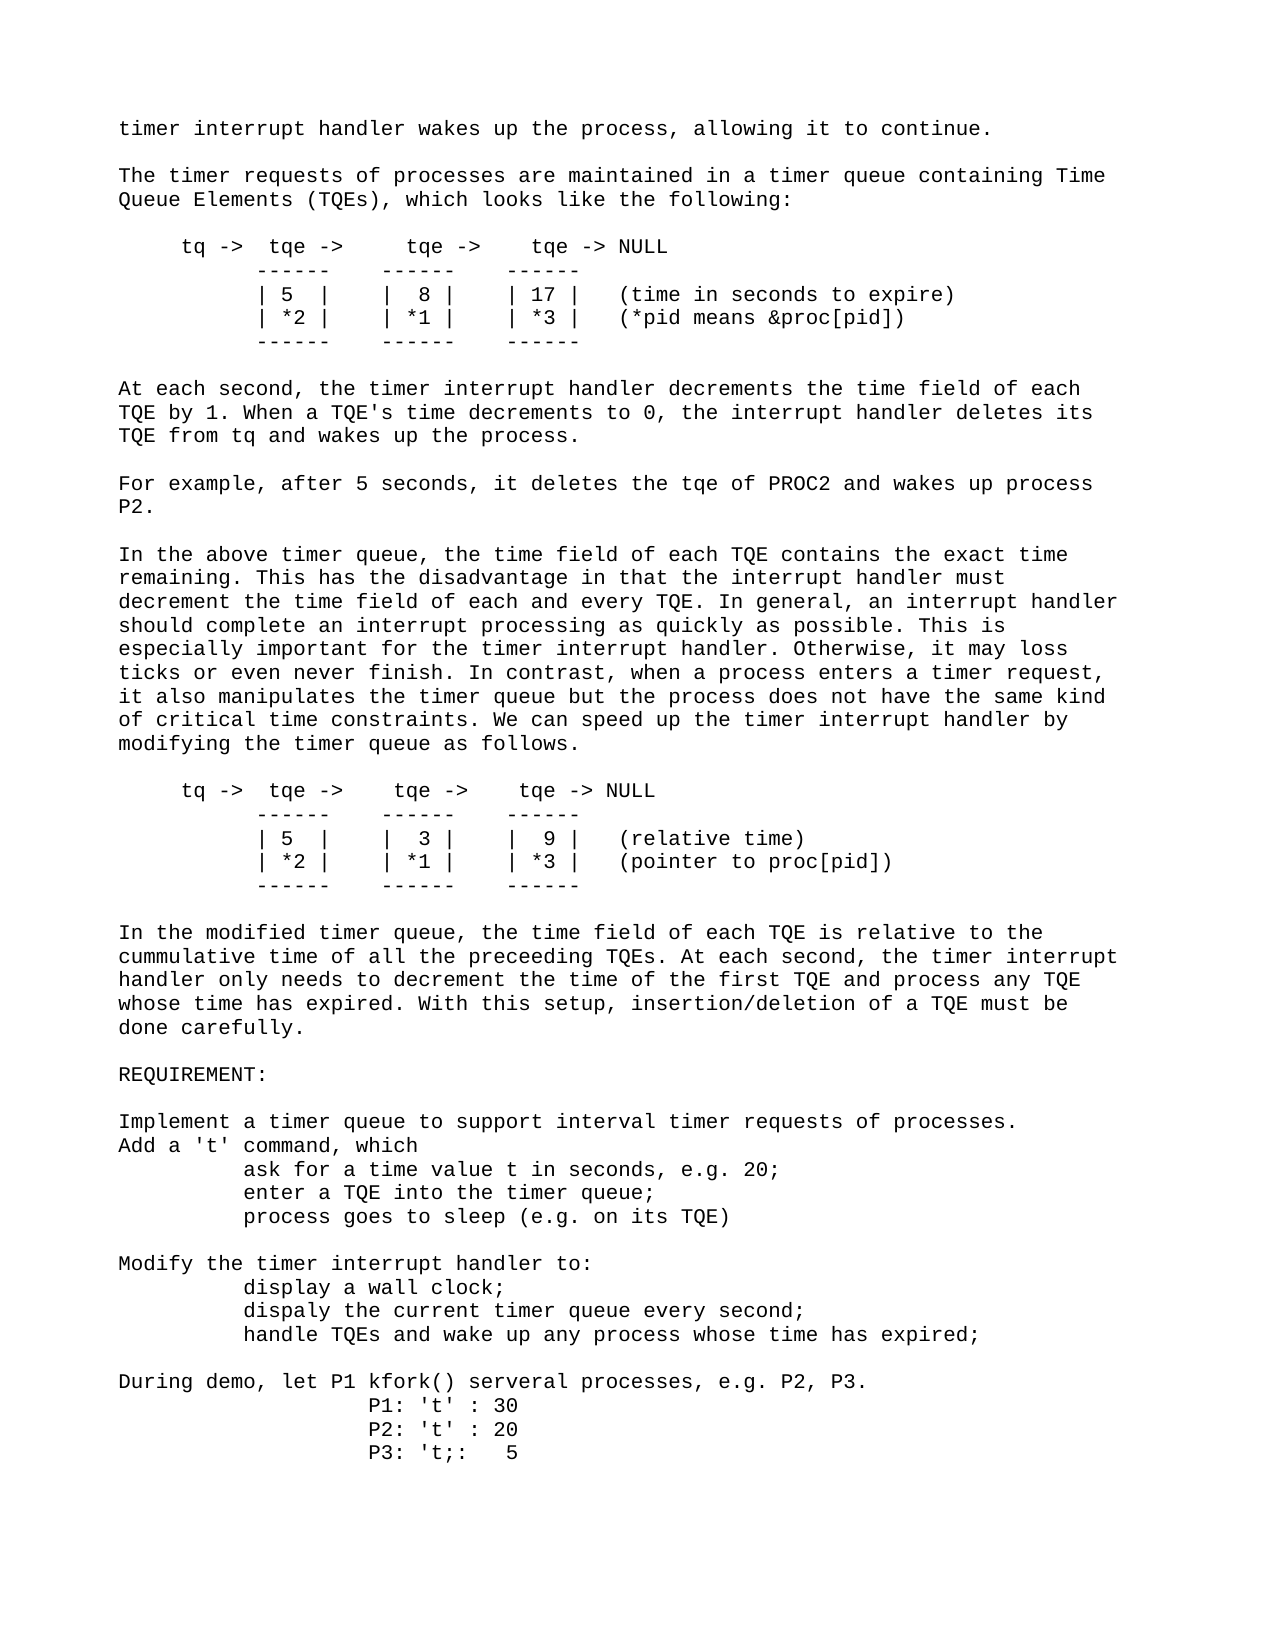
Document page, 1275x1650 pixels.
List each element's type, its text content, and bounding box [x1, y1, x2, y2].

text ------ ------ ------ [118, 260, 1157, 284]
text should complete an interrupt processing as quickly as possible. This is [118, 615, 1157, 638]
text TQE by 1. When a TQE's time decrements to 0, the interrupt handler deletes its [118, 402, 1157, 426]
text whose time has expired. With this setup, insertion/deletion of a TQE must be [118, 993, 1157, 1017]
text | 5 | | 8 | | 17 | (time in seconds to expire) [118, 284, 1157, 307]
text For example, after 5 seconds, it deletes the tqe of PROC2 and wakes up process [118, 473, 1157, 496]
text display a wall clock; [118, 1277, 1157, 1300]
text | *2 | | *1 | | *3 | (pointer to proc[pid]) [118, 851, 1157, 875]
text done carefully. [118, 1017, 1157, 1040]
text timer interrupt handler wakes up the process, allowing it to continue. [118, 118, 1157, 142]
text ask for a time value t in seconds, e.g. 20; [118, 1158, 1157, 1182]
text tq -> tqe -> tqe -> tqe -> NULL [118, 780, 1157, 804]
text dispaly the current timer queue every second; [118, 1300, 1157, 1324]
text ------ ------ ------ [118, 804, 1157, 827]
text modifying the timer queue as follows. [118, 733, 1157, 757]
text | *2 | | *1 | | *3 | (*pid means &proc[pid]) [118, 307, 1157, 331]
text cummulative time of all the preceeding TQEs. At each second, the timer interrupt [118, 946, 1157, 969]
text ------ ------ ------ [118, 331, 1157, 354]
text tq -> tqe -> tqe -> tqe -> NULL [118, 236, 1157, 260]
text P3: 't;: 5 [118, 1442, 1157, 1466]
text handle TQEs and wake up any process whose time has expired; [118, 1324, 1157, 1348]
text handler only needs to decrement the time of the first TQE and process any TQE [118, 969, 1157, 993]
text Queue Elements (TQEs), which looks like the following: [118, 189, 1157, 213]
text decrement the time field of each and every TQE. In general, an interrupt handler [118, 591, 1157, 615]
text especially important for the timer interrupt handler. Otherwise, it may loss [118, 638, 1157, 662]
text enter a TQE into the timer queue; [118, 1182, 1157, 1206]
text ticks or even never finish. In contrast, when a process enters a timer request, [118, 662, 1157, 686]
text During demo, let P1 kfork() serveral processes, e.g. P2, P3. [118, 1371, 1157, 1395]
text it also manipulates the timer queue but the process does not have the same kind [118, 686, 1157, 709]
text | 5 | | 3 | | 9 | (relative time) [118, 827, 1157, 851]
text Modify the timer interrupt handler to: [118, 1253, 1157, 1277]
text TQE from tq and wakes up the process. [118, 426, 1157, 449]
text Add a 't' command, which [118, 1135, 1157, 1158]
text At each second, the timer interrupt handler decrements the time field of each [118, 378, 1157, 402]
text In the modified timer queue, the time field of each TQE is relative to the [118, 922, 1157, 946]
text Implement a timer queue to support interval timer requests of processes. [118, 1111, 1157, 1135]
text P1: 't' : 30 [118, 1395, 1157, 1419]
text process goes to sleep (e.g. on its TQE) [118, 1206, 1157, 1229]
text In the above timer queue, the time field of each TQE contains the exact time [118, 544, 1157, 567]
text P2. [118, 496, 1157, 520]
text The timer requests of processes are maintained in a timer queue containing Time [118, 165, 1157, 189]
text remaining. This has the disadvantage in that the interrupt handler must [118, 567, 1157, 591]
text ------ ------ ------ [118, 875, 1157, 898]
text REQUIREMENT: [118, 1064, 1157, 1088]
text P2: 't' : 20 [118, 1419, 1157, 1442]
text of critical time constraints. We can speed up the timer interrupt handler by [118, 709, 1157, 733]
